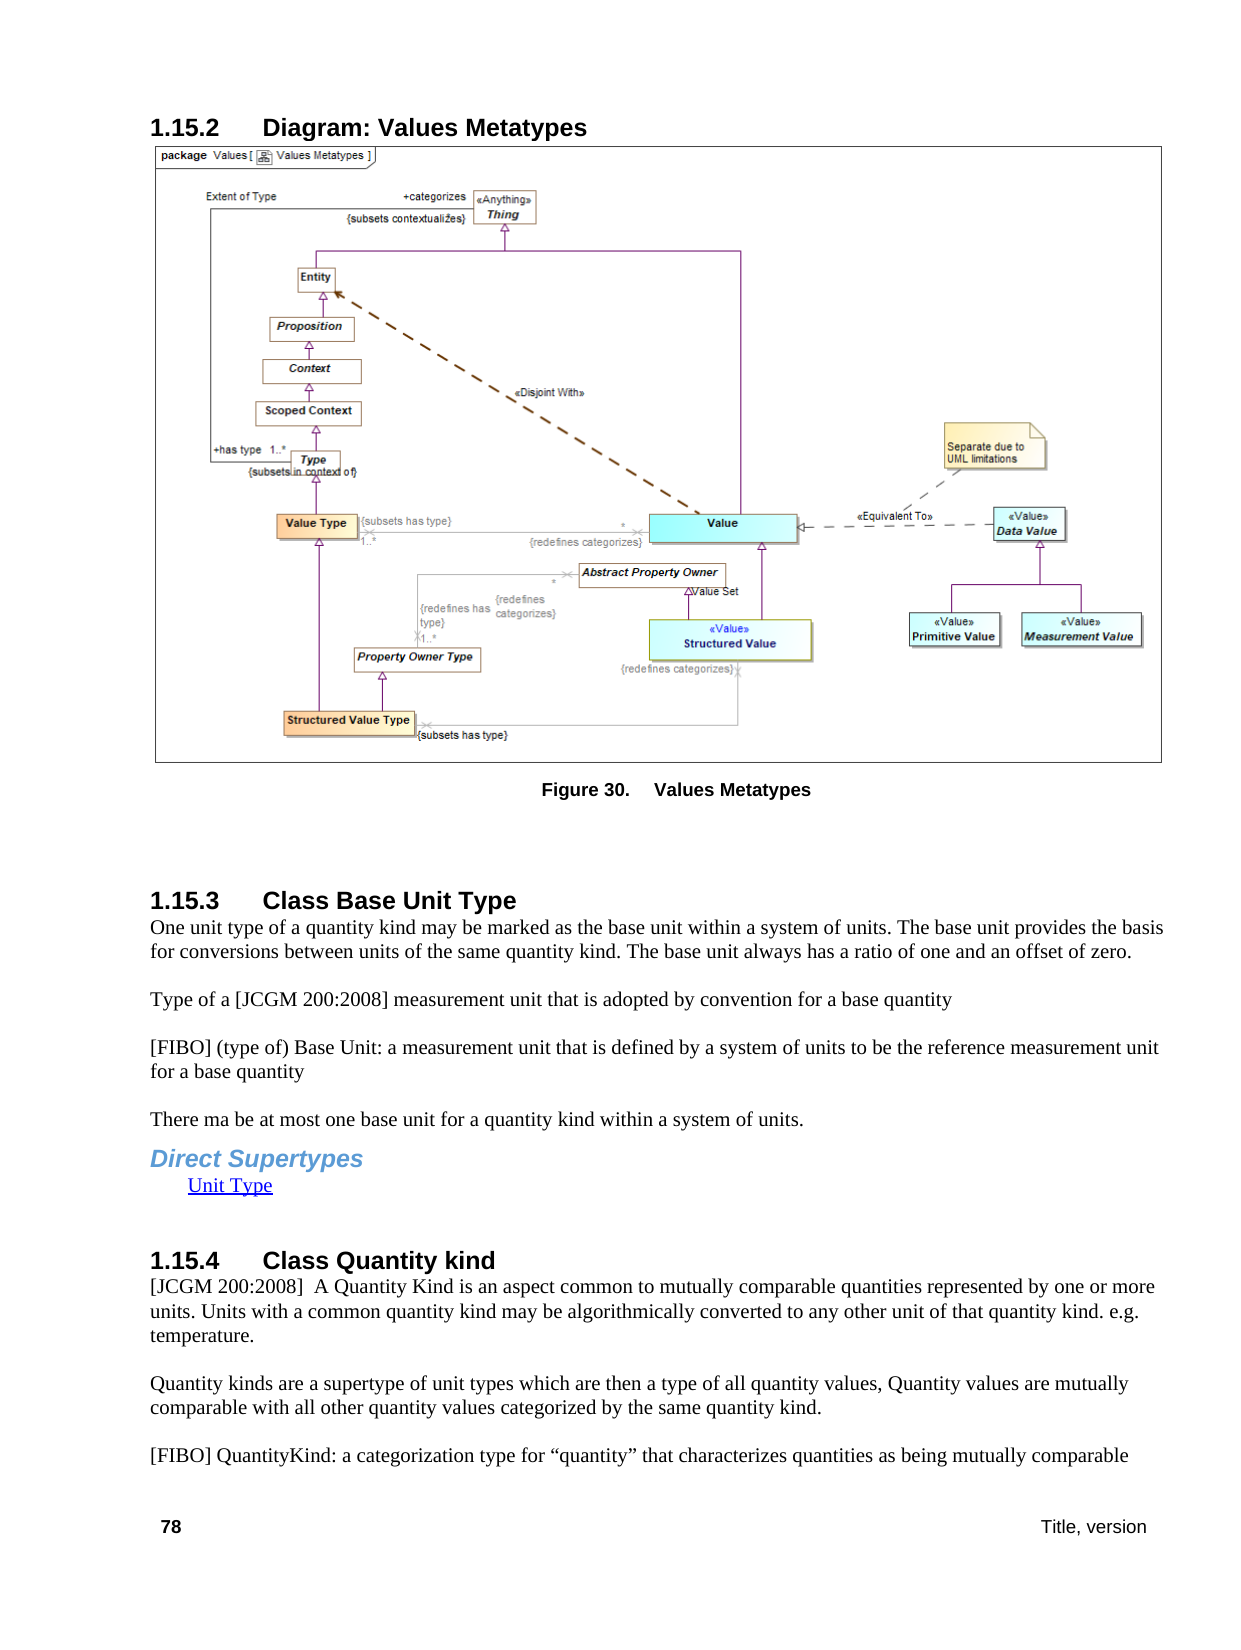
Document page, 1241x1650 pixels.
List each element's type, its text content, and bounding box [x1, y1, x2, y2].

subtitle Class Base Unit Type [150, 886, 1165, 915]
text Unit Type [187, 1173, 1165, 1197]
subtitle Diagram: Values Metatypes [150, 112, 1165, 141]
subtitle Class Quantity kind [150, 1246, 1165, 1274]
subtitle Direct Supertypes [150, 1144, 1165, 1173]
text One unit type of a quantity kind may be marked as the base unit within a system of units. The base unit provides the basis for conversions between units of the same quantity kind. The base unit always has a ratio of one and an offset of zero. Type of a [JCGM 200:2008] measurement unit that is adopted by convention for a base quantity [FIBO] (type of) Base Unit: a measurement unit that is defined by a system of units to be the reference measurement unit for a base quantity There ma be at most one base unit for a quantity kind within a system of units. [150, 915, 1165, 1131]
text [JCGM 200:2008] A Quantity Kind is an aspect common to mutually comparable quantities represented by one or more units. Units with a common quantity kind may be algorithmically converted to any other unit of that quantity kind. e.g. temperature. Quantity kinds are a supertype of unit types which are then a type of all quantity values, Quantity values are mutually comparable with all other quantity values categorized by the same quantity kind. [FIBO] QuantityKind: a categorization type for “quantity” that characterizes quantities as being mutually comparable [150, 1274, 1165, 1467]
picture [150, 141, 1166, 767]
list Values Metatypes [187, 779, 1165, 800]
